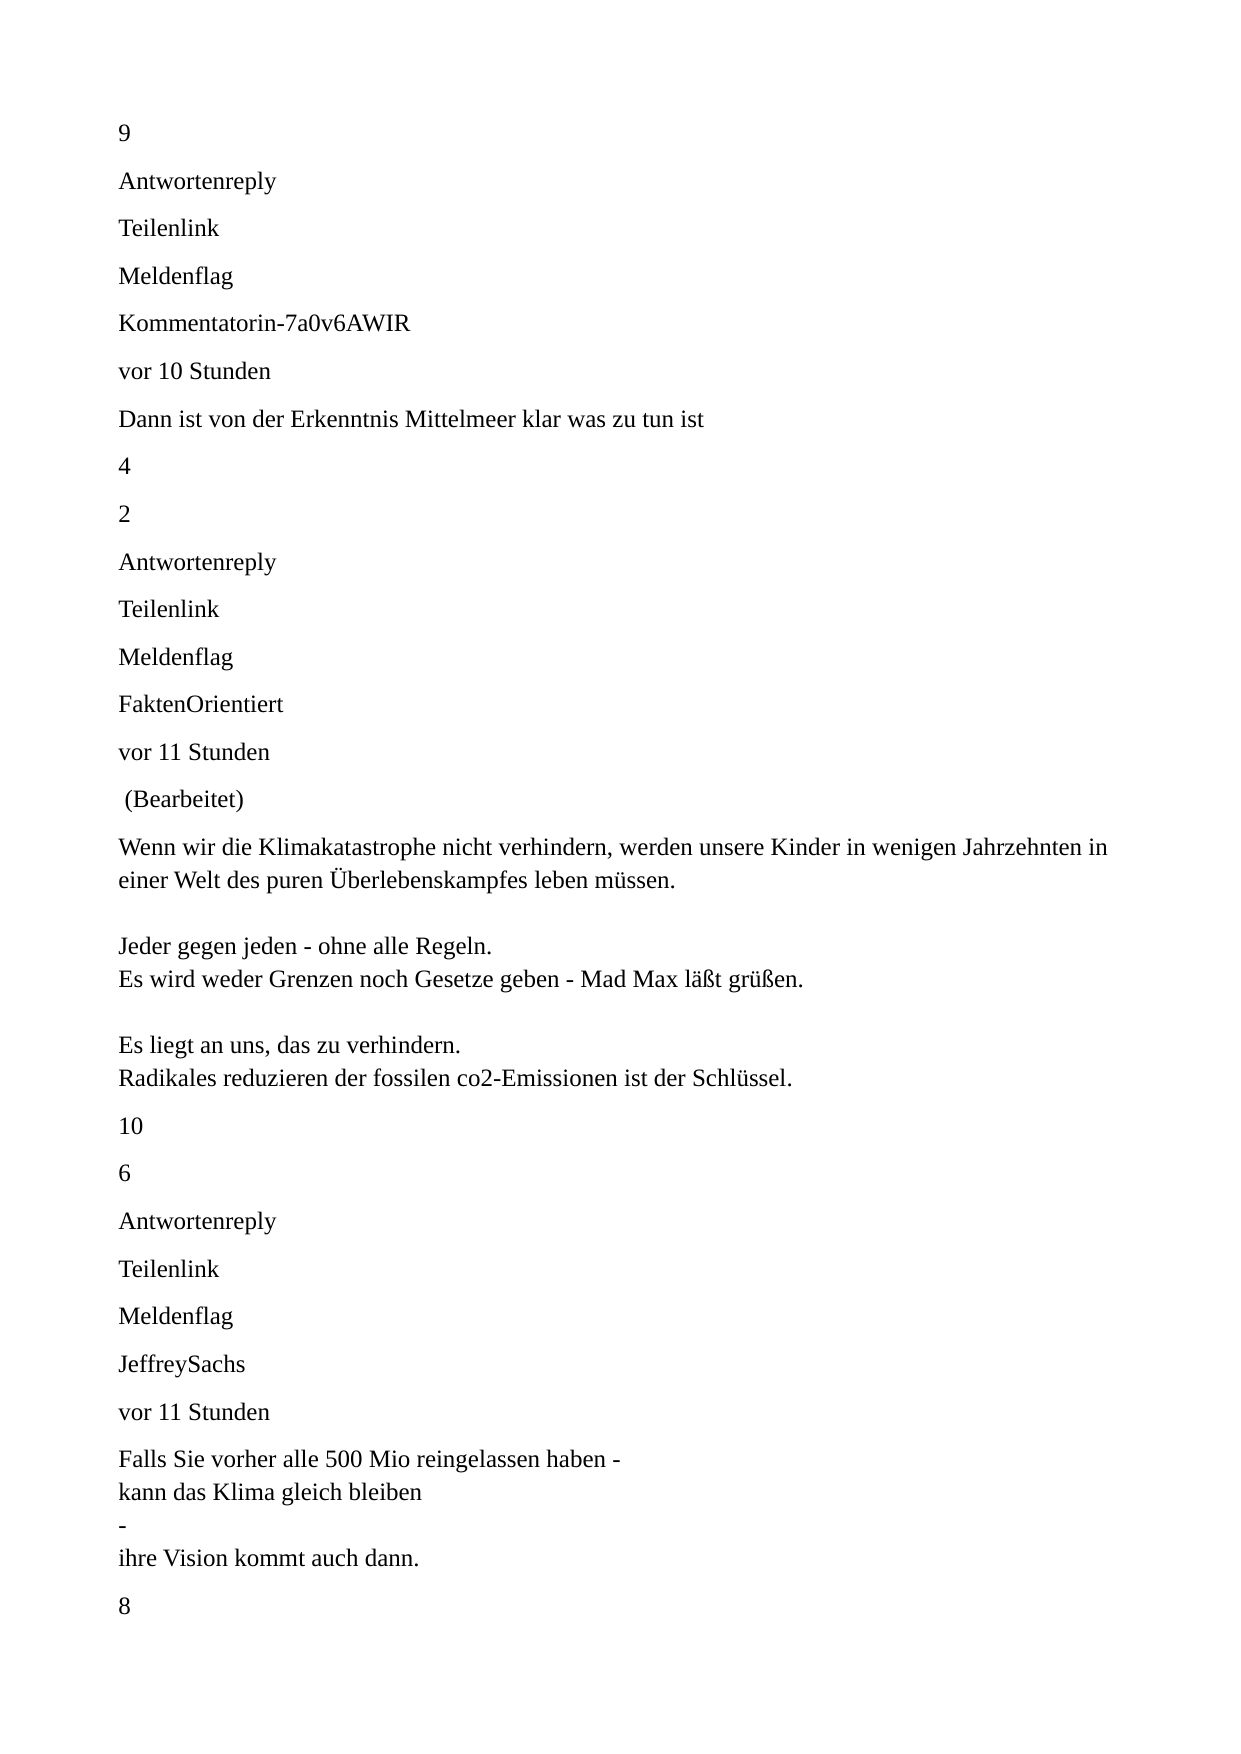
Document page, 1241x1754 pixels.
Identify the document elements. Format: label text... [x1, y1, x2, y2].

text Antwortenreply [118, 1206, 1122, 1235]
text Teilenlink [118, 594, 1122, 623]
text vor 11 Stunden [118, 737, 1122, 766]
text Falls Sie vorher alle 500 Mio reingelassen haben - kann das Klima gleich bleiben - ihre Vision kommt auch dann. [118, 1444, 1122, 1572]
text vor 11 Stunden [118, 1397, 1122, 1425]
text 10 [118, 1111, 1122, 1140]
text 4 [118, 451, 1122, 480]
text Dann ist von der Erkenntnis Mittelmeer klar was zu tun ist [118, 404, 1122, 432]
text FaktenOrientiert [118, 689, 1122, 718]
text Teilenlink [118, 213, 1122, 242]
text Antwortenreply [118, 547, 1122, 575]
text Kommentatorin-7a0v6AWIR [118, 308, 1122, 337]
text Meldenflag [118, 1301, 1122, 1330]
text 9 [118, 118, 1122, 147]
text Meldenflag [118, 642, 1122, 671]
text Teilenlink [118, 1254, 1122, 1282]
text 2 [118, 499, 1122, 528]
text (Bearbeitet) [118, 784, 1122, 813]
text JeffreySachs [118, 1349, 1122, 1378]
text Meldenflag [118, 261, 1122, 290]
text Wenn wir die Klimakatastrophe nicht verhindern, werden unsere Kinder in wenigen Jahrzehnten in einer Welt des puren Überlebenskampfes leben müssen. Jeder gegen jeden - ohne alle Regeln. Es wird weder Grenzen noch Gesetze geben - Mad Max läßt grüßen. Es liegt an uns, das zu verhindern. Radikales reduzieren der fossilen co2-Emissionen ist der Schlüssel. [118, 832, 1122, 1092]
text 6 [118, 1158, 1122, 1187]
text Antwortenreply [118, 166, 1122, 194]
text vor 10 Stunden [118, 356, 1122, 385]
text 8 [118, 1591, 1122, 1619]
